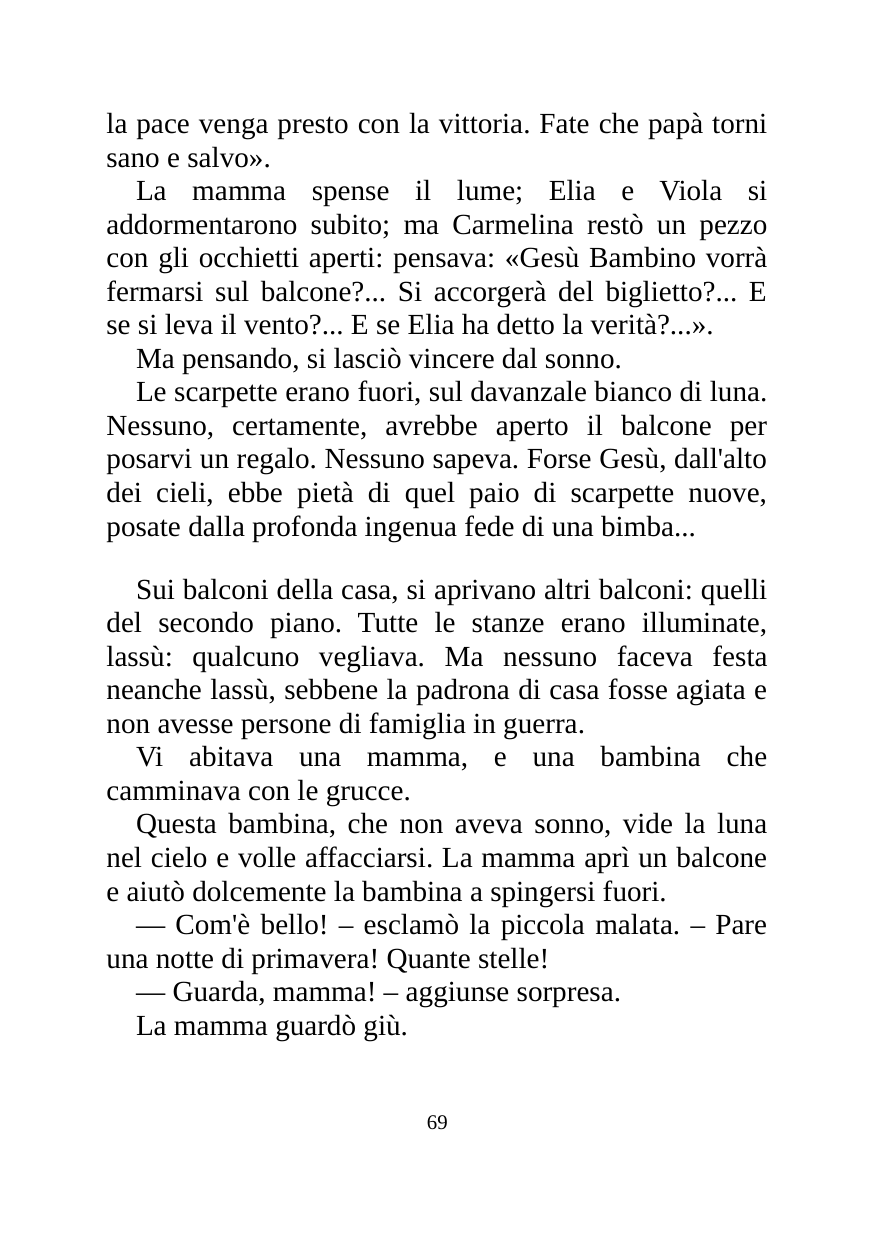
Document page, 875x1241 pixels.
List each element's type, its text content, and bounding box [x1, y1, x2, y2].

text Questa bambina, che non aveva sonno, vide la luna nel cielo e volle affacciarsi. La mamma aprì un balcone e aiutò dolcemente la bambina a spingersi fuori. [106, 807, 768, 907]
text La mamma spense il lume; Elia e Viola si addormentarono subito; ma Carmelina restò un pezzo con gli occhietti aperti: pensava: «Gesù Bambino vorrà fermarsi sul balcone?... Si accorgerà del biglietto?... E se si leva il vento?... E se Elia ha detto la verità?...». [106, 173, 768, 341]
text Ma pensando, si lasciò vincere dal sonno. [106, 341, 768, 374]
text — Com'è bello! – esclamò la piccola malata. – Pare una notte di primavera! Quante stelle! [106, 907, 768, 974]
text Le scarpette erano fuori, sul davanzale bianco di luna. Nessuno, certamente, avrebbe aperto il balcone per posarvi un regalo. Nessuno sapeva. Forse Gesù, dall'alto dei cieli, ebbe pietà di quel paio di scarpette nuove, posate dalla profonda ingenua fede di una bimba... [106, 374, 768, 542]
text La mamma guardò giù. [106, 1008, 768, 1041]
text Vi abitava una mamma, e una bambina che camminava con le grucce. [106, 739, 768, 807]
text la pace venga presto con la vittoria. Fate che papà torni sano e salvo». [106, 106, 768, 173]
text Sui balconi della casa, si aprivano altri balconi: quelli del secondo piano. Tutte le stanze erano illuminate, lassù: qualcuno vegliava. Ma nessuno faceva festa neanche lassù, sebbene la padrona di casa fosse agiata e non avesse persone di famiglia in guerra. [106, 572, 768, 739]
text — Guarda, mamma! – aggiunse sorpresa. [106, 974, 768, 1008]
